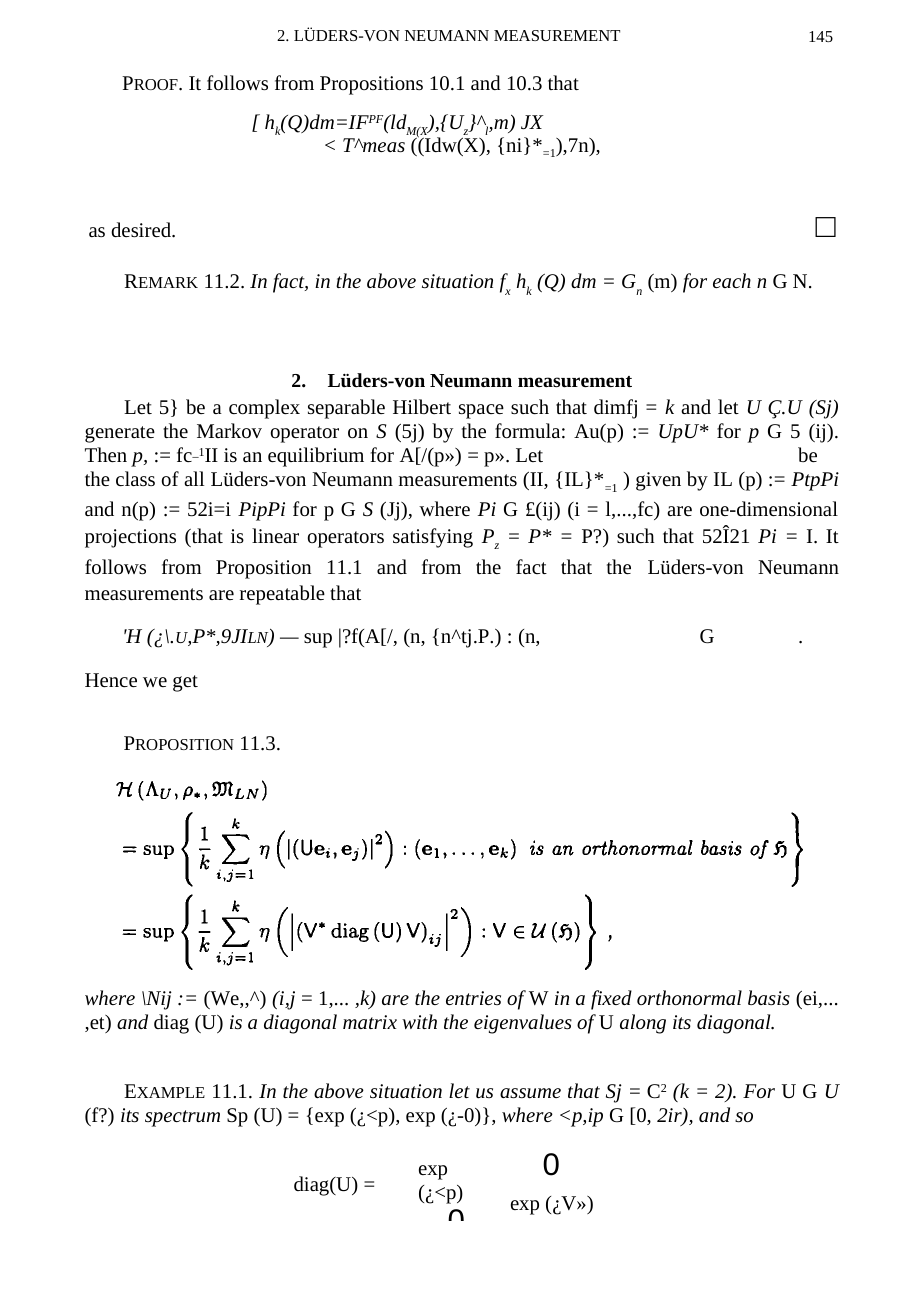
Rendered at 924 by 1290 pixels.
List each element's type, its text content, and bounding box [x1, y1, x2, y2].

text Hence we get [84, 667, 839, 692]
text Remark 11.2. In fact, in the above situation fx hk (Q) dm = Gn (m) for each n G N. [84, 269, 839, 298]
text 0 [451, 1211, 460, 1221]
text □ [815, 206, 836, 244]
text 145 [808, 26, 836, 46]
subtitle 2. Lüders-von Neumann measurement [84, 368, 839, 391]
text 0 [418, 1204, 494, 1221]
text as desired. [88, 217, 184, 242]
text where \Nij := (We,,^) (i,j = 1,... ,k) are the entries of W in a fixed orthonormal basis (ei,... ,et) and diag (U) is a diagonal matrix with the eigenvalues of U along its diagonal. [84, 986, 839, 1034]
text [ hk(Q)dm=IFPF(ldM(X),{Uz}^l,m) JX [249, 111, 839, 134]
text 'H (¿\.u,P*,9JIln) — sup |?f(A[/, (n, {n^tj.P.) : (n, G . [84, 624, 839, 648]
text 2. LÜDERS-VON NEUMANN MEASUREMENT [277, 26, 646, 45]
text 0 [542, 1146, 560, 1182]
text < T^meas ((Idw(X), {ni}*=1),7n), [84, 134, 839, 157]
text exp (¿V») [510, 1191, 594, 1215]
text Proposition 11.3. [123, 731, 303, 754]
text exp (¿<p) [418, 1156, 494, 1204]
text diag(U) = [293, 1171, 394, 1196]
text Let 5} be a complex separable Hilbert space such that dimfj = k and let U Ç.U (Sj) generate the Markov operator on S (5j) by the formula: Au(p) := UpU* for p G 5 (ij). Then p, := fc_1II is an equilibrium for A[/(p») = p». Let be [84, 395, 839, 467]
text Proof. It follows from Propositions 10.1 and 10.3 that [84, 75, 839, 94]
picture [113, 778, 806, 973]
text Example 11.1. In the above situation let us assume that Sj = C2 (k = 2). For U G U (f?) its spectrum Sp (U) = {exp (¿<p), exp (¿-0)}, where <p,ip G [0, 2ir), and so [84, 1078, 839, 1127]
text the class of all Lüders-von Neumann measurements (II, {IL}*=1 ) given by IL (p) := PtpPi and n(p) := 52i=i PipPi for p G S (Jj), where Pi G £(ij) (i = l,...,fc) are one-dimensional projections (that is linear operators satisfying Pz = P* = P?) such that 52Î21 Pi = I. It follows from Proposition 11.1 and from the fact that the Lüders-von Neumann measurements are repeatable that [84, 467, 839, 605]
